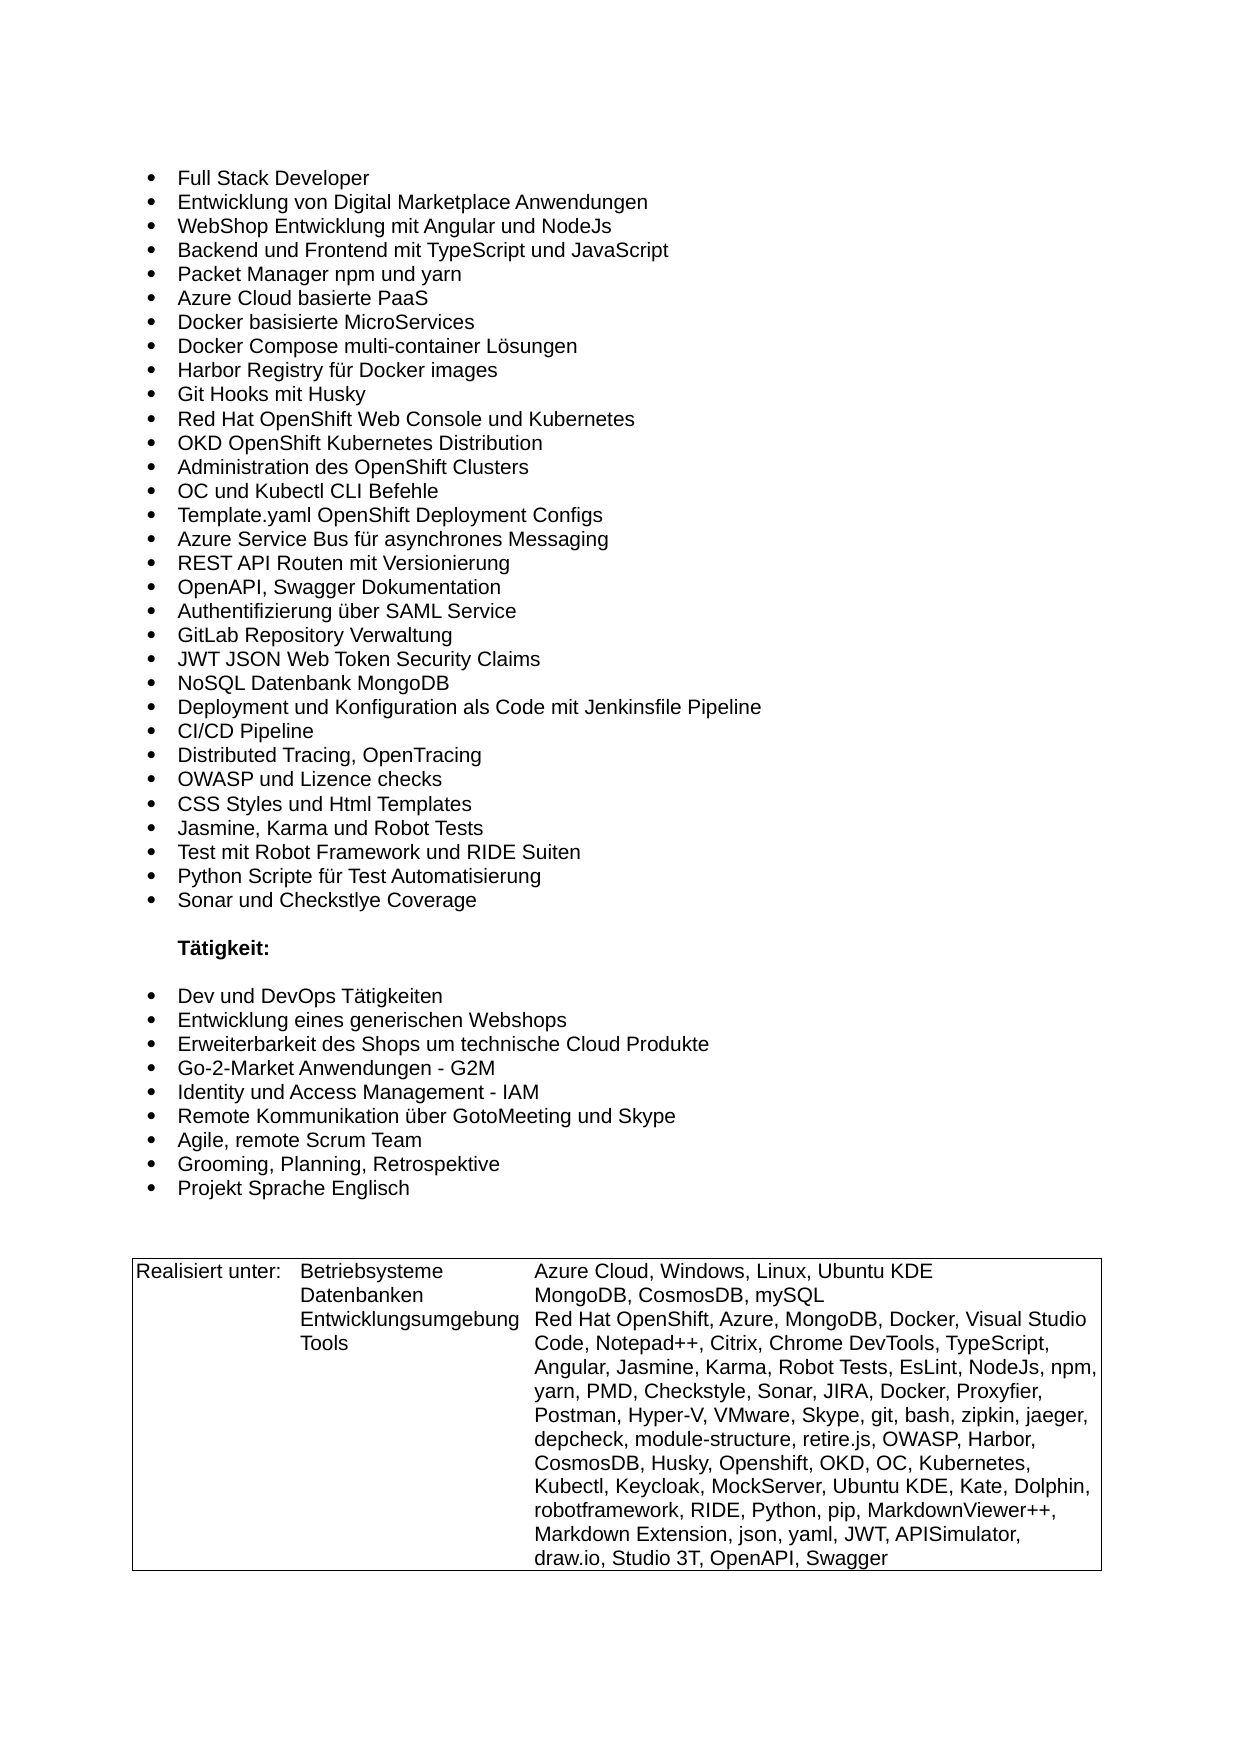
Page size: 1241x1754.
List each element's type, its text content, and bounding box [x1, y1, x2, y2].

list OWASP und Lizence checks [148, 767, 1110, 791]
list Jasmine, Karma und Robot Tests [148, 815, 1110, 839]
list JWT JSON Web Token Security Claims [148, 647, 1110, 671]
list REST API Routen mit Versionierung [148, 551, 1110, 575]
list Sonar und Checkstlye Coverage [148, 888, 1110, 912]
table_header Azure Cloud, Windows, Linux, Ubuntu KDE MongoDB, CosmosDB, mySQL [531, 1259, 1101, 1307]
list Remote Kommunikation über GotoMeeting und Skype [148, 1104, 1110, 1128]
list Projekt Sprache Englisch [148, 1176, 1110, 1200]
list Administration des OpenShift Clusters [148, 454, 1110, 478]
list OpenAPI, Swagger Dokumentation [148, 575, 1110, 599]
list Authentifizierung über SAML Service [148, 599, 1110, 623]
list Full Stack Developer [148, 166, 1110, 190]
list Distributed Tracing, OpenTracing [148, 743, 1110, 767]
table_header Realisiert unter: [133, 1259, 297, 1307]
list NoSQL Datenbank MongoDB [148, 671, 1110, 695]
list Agile, remote Scrum Team [148, 1128, 1110, 1152]
list Dev und DevOps Tätigkeiten [148, 983, 1110, 1008]
list OC und Kubectl CLI Befehle [148, 478, 1110, 503]
list Test mit Robot Framework und RIDE Suiten [148, 839, 1110, 863]
list GitLab Repository Verwaltung [148, 623, 1110, 647]
list Grooming, Planning, Retrospektive [148, 1152, 1110, 1176]
list Azure Cloud basierte PaaS [148, 286, 1110, 310]
table_cell Red Hat OpenShift, Azure, MongoDB, Docker, Visual Studio Code, Notepad++, Citrix, Chrome DevTools, TypeScript, Angular, Jasmine, Karma, Robot Tests, EsLint, NodeJs, npm, yarn, PMD, Checkstyle, Sonar, JIRA, Docker, Proxyfier, Postman, Hyper-V, VMware, Skype, git, bash, zipkin, jaeger, depcheck, module-structure, retire.js, OWASP, Harbor, CosmosDB, Husky, Openshift, OKD, OC, Kubernetes, Kubectl, Keycloak, MockServer, Ubuntu KDE, Kate, Dolphin, robotframework, RIDE, Python, pip, MarkdownViewer++, Markdown Extension, json, yaml, JWT, APISimulator, draw.io, Studio 3T, OpenAPI, Swagger [531, 1307, 1101, 1570]
list CI/CD Pipeline [148, 719, 1110, 743]
list Docker Compose multi-container Lösungen [148, 334, 1110, 358]
list Entwicklung eines generischen Webshops [148, 1008, 1110, 1032]
list Backend und Frontend mit TypeScript und JavaScript [148, 238, 1110, 262]
list OKD OpenShift Kubernetes Distribution [148, 430, 1110, 454]
list Entwicklung von Digital Marketplace Anwendungen [148, 190, 1110, 214]
list Git Hooks mit Husky [148, 382, 1110, 406]
list CSS Styles und Html Templates [148, 791, 1110, 815]
list WebShop Entwicklung mit Angular und NodeJs [148, 214, 1110, 238]
list Python Scripte für Test Automatisierung [148, 863, 1110, 888]
list Harbor Registry für Docker images [148, 358, 1110, 382]
table_header Betriebsysteme Datenbanken [297, 1259, 531, 1307]
list Azure Service Bus für asynchrones Messaging [148, 527, 1110, 551]
list Red Hat OpenShift Web Console und Kubernetes [148, 406, 1110, 430]
list Go-2-Market Anwendungen - G2M [148, 1056, 1110, 1080]
list Template.yaml OpenShift Deployment Configs [148, 503, 1110, 527]
list Identity und Access Management - IAM [148, 1080, 1110, 1104]
list Packet Manager npm und yarn [148, 262, 1110, 286]
table_cell Entwicklungsumgebung Tools [297, 1307, 531, 1570]
list Tätigkeit: [148, 936, 1110, 959]
list Erweiterbarkeit des Shops um technische Cloud Produkte [148, 1032, 1110, 1056]
list Deployment und Konfiguration als Code mit Jenkinsfile Pipeline [148, 695, 1110, 719]
table_cell [133, 1307, 297, 1570]
list Docker basisierte MicroServices [148, 310, 1110, 334]
